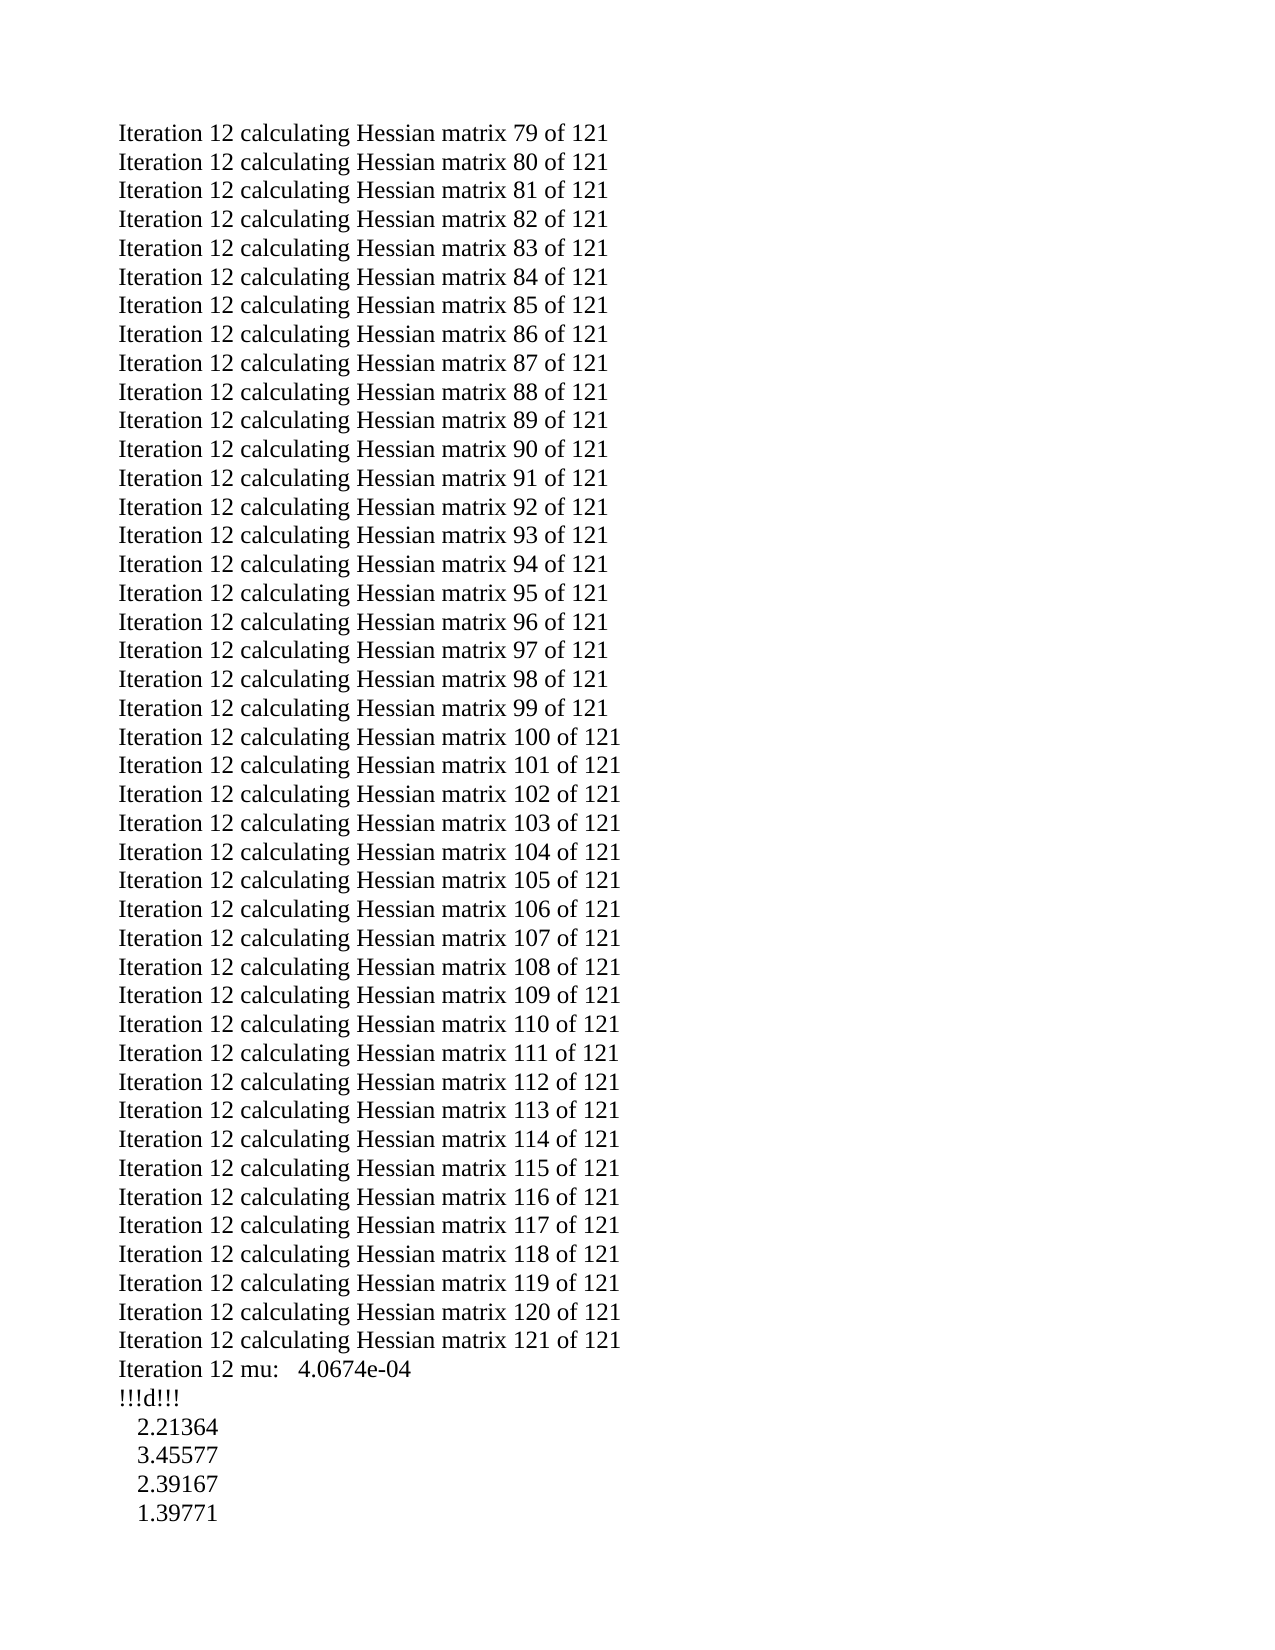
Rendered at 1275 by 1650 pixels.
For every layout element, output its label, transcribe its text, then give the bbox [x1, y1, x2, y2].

text Iteration 12 calculating Hessian matrix 84 of 121 [118, 262, 1157, 291]
text Iteration 12 calculating Hessian matrix 105 of 121 [118, 866, 1157, 894]
text Iteration 12 calculating Hessian matrix 96 of 121 [118, 607, 1157, 636]
text Iteration 12 mu: 4.0674e-04 [118, 1354, 1157, 1383]
text 2.21364 [118, 1412, 1157, 1441]
text Iteration 12 calculating Hessian matrix 111 of 121 [118, 1038, 1157, 1067]
text Iteration 12 calculating Hessian matrix 102 of 121 [118, 779, 1157, 808]
text Iteration 12 calculating Hessian matrix 97 of 121 [118, 636, 1157, 664]
text 3.45577 [118, 1441, 1157, 1469]
text Iteration 12 calculating Hessian matrix 101 of 121 [118, 751, 1157, 779]
text Iteration 12 calculating Hessian matrix 83 of 121 [118, 233, 1157, 262]
text Iteration 12 calculating Hessian matrix 114 of 121 [118, 1124, 1157, 1153]
text Iteration 12 calculating Hessian matrix 93 of 121 [118, 521, 1157, 549]
text Iteration 12 calculating Hessian matrix 86 of 121 [118, 319, 1157, 348]
text Iteration 12 calculating Hessian matrix 79 of 121 [118, 118, 1157, 147]
text Iteration 12 calculating Hessian matrix 117 of 121 [118, 1211, 1157, 1239]
text Iteration 12 calculating Hessian matrix 104 of 121 [118, 837, 1157, 866]
text Iteration 12 calculating Hessian matrix 92 of 121 [118, 492, 1157, 521]
text Iteration 12 calculating Hessian matrix 90 of 121 [118, 434, 1157, 463]
text Iteration 12 calculating Hessian matrix 119 of 121 [118, 1268, 1157, 1297]
text Iteration 12 calculating Hessian matrix 80 of 121 [118, 147, 1157, 176]
text Iteration 12 calculating Hessian matrix 120 of 121 [118, 1297, 1157, 1326]
text !!!d!!! [118, 1383, 1157, 1412]
text Iteration 12 calculating Hessian matrix 82 of 121 [118, 204, 1157, 233]
text Iteration 12 calculating Hessian matrix 112 of 121 [118, 1067, 1157, 1096]
text Iteration 12 calculating Hessian matrix 85 of 121 [118, 291, 1157, 319]
text Iteration 12 calculating Hessian matrix 87 of 121 [118, 348, 1157, 377]
text Iteration 12 calculating Hessian matrix 116 of 121 [118, 1182, 1157, 1211]
text Iteration 12 calculating Hessian matrix 108 of 121 [118, 952, 1157, 981]
text Iteration 12 calculating Hessian matrix 89 of 121 [118, 406, 1157, 434]
text Iteration 12 calculating Hessian matrix 107 of 121 [118, 923, 1157, 952]
text Iteration 12 calculating Hessian matrix 81 of 121 [118, 176, 1157, 204]
text Iteration 12 calculating Hessian matrix 121 of 121 [118, 1326, 1157, 1354]
text Iteration 12 calculating Hessian matrix 110 of 121 [118, 1009, 1157, 1038]
text Iteration 12 calculating Hessian matrix 115 of 121 [118, 1153, 1157, 1182]
text 2.39167 [118, 1469, 1157, 1498]
text Iteration 12 calculating Hessian matrix 99 of 121 [118, 693, 1157, 722]
text Iteration 12 calculating Hessian matrix 103 of 121 [118, 808, 1157, 837]
text Iteration 12 calculating Hessian matrix 91 of 121 [118, 463, 1157, 492]
text Iteration 12 calculating Hessian matrix 113 of 121 [118, 1096, 1157, 1124]
text Iteration 12 calculating Hessian matrix 95 of 121 [118, 578, 1157, 607]
text Iteration 12 calculating Hessian matrix 88 of 121 [118, 377, 1157, 406]
text 1.39771 [118, 1498, 1157, 1527]
text Iteration 12 calculating Hessian matrix 109 of 121 [118, 981, 1157, 1009]
text Iteration 12 calculating Hessian matrix 98 of 121 [118, 664, 1157, 693]
text Iteration 12 calculating Hessian matrix 118 of 121 [118, 1239, 1157, 1268]
text Iteration 12 calculating Hessian matrix 100 of 121 [118, 722, 1157, 751]
text Iteration 12 calculating Hessian matrix 106 of 121 [118, 894, 1157, 923]
text Iteration 12 calculating Hessian matrix 94 of 121 [118, 549, 1157, 578]
